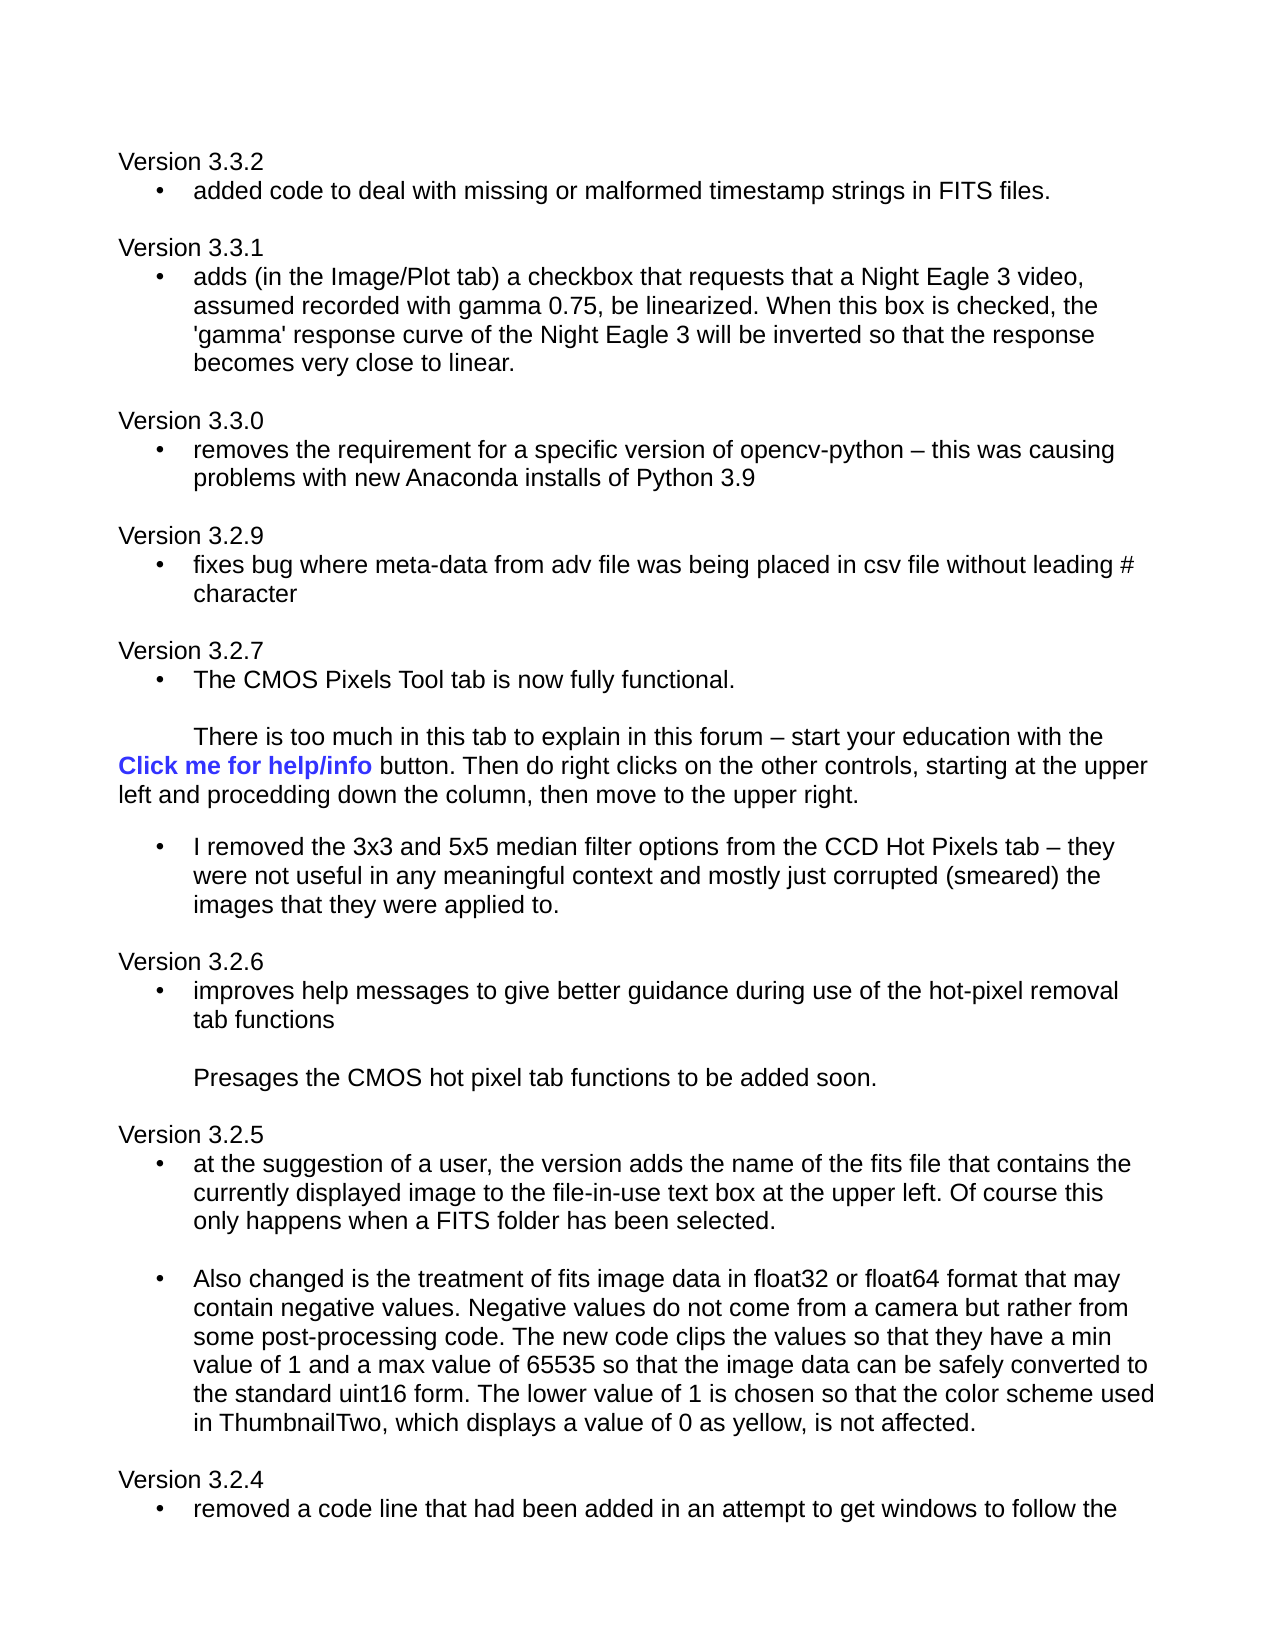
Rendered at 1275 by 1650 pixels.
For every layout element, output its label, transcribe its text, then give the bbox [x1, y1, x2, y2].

text Version 3.2.6 [118, 947, 1157, 976]
text Version 3.2.9 [118, 521, 1157, 550]
list The CMOS Pixels Tool tab is now fully functional. There is too much in this tab to explain in this forum – start your education with the [156, 665, 1157, 751]
text Version 3.2.5 [118, 1120, 1157, 1149]
list at the suggestion of a user, the version adds the name of the fits file that contains the currently displayed image to the file-in-use text box at the upper left. Of course this only happens when a FITS folder has been selected. [156, 1149, 1157, 1264]
text Click me for help/info button. Then do right clicks on the other controls, starting at the upper left and procedding down the column, then move to the upper right. [118, 751, 1157, 832]
text Version 3.2.4 [118, 1465, 1157, 1494]
text Version 3.2.7 [118, 636, 1157, 665]
list I removed the 3x3 and 5x5 median filter options from the CCD Hot Pixels tab – they were not useful in any meaningful context and mostly just corrupted (smeared) the images that they were applied to. [156, 832, 1157, 947]
list added code to deal with missing or malformed timestamp strings in FITS files. [156, 176, 1157, 233]
list improves help messages to give better guidance during use of the hot-pixel removal tab functions Presages the CMOS hot pixel tab functions to be added soon. [156, 976, 1157, 1120]
text Version 3.3.0 [118, 406, 1157, 434]
list Also changed is the treatment of fits image data in float32 or float64 format that may contain negative values. Negative values do not come from a camera but rather from some post-processing code. The new code clips the values so that they have a min value of 1 and a max value of 65535 so that the image data can be safely converted to the standard uint16 form. The lower value of 1 is chosen so that the color scheme used in ThumbnailTwo, which displays a value of 0 as yellow, is not affected. [156, 1264, 1157, 1465]
list adds (in the Image/Plot tab) a checkbox that requests that a Night Eagle 3 video, assumed recorded with gamma 0.75, be linearized. When this box is checked, the 'gamma' response curve of the Night Eagle 3 will be inverted so that the response becomes very close to linear. [156, 262, 1157, 377]
list removes the requirement for a specific version of opencv-python – this was causing problems with new Anaconda installs of Python 3.9 [156, 434, 1157, 521]
text Version 3.3.1 [118, 233, 1157, 262]
list removed a code line that had been added in an attempt to get windows to follow the [156, 1494, 1157, 1523]
text Version 3.3.2 [118, 147, 1157, 176]
list fixes bug where meta-data from adv file was being placed in csv file without leading # character [156, 550, 1157, 636]
